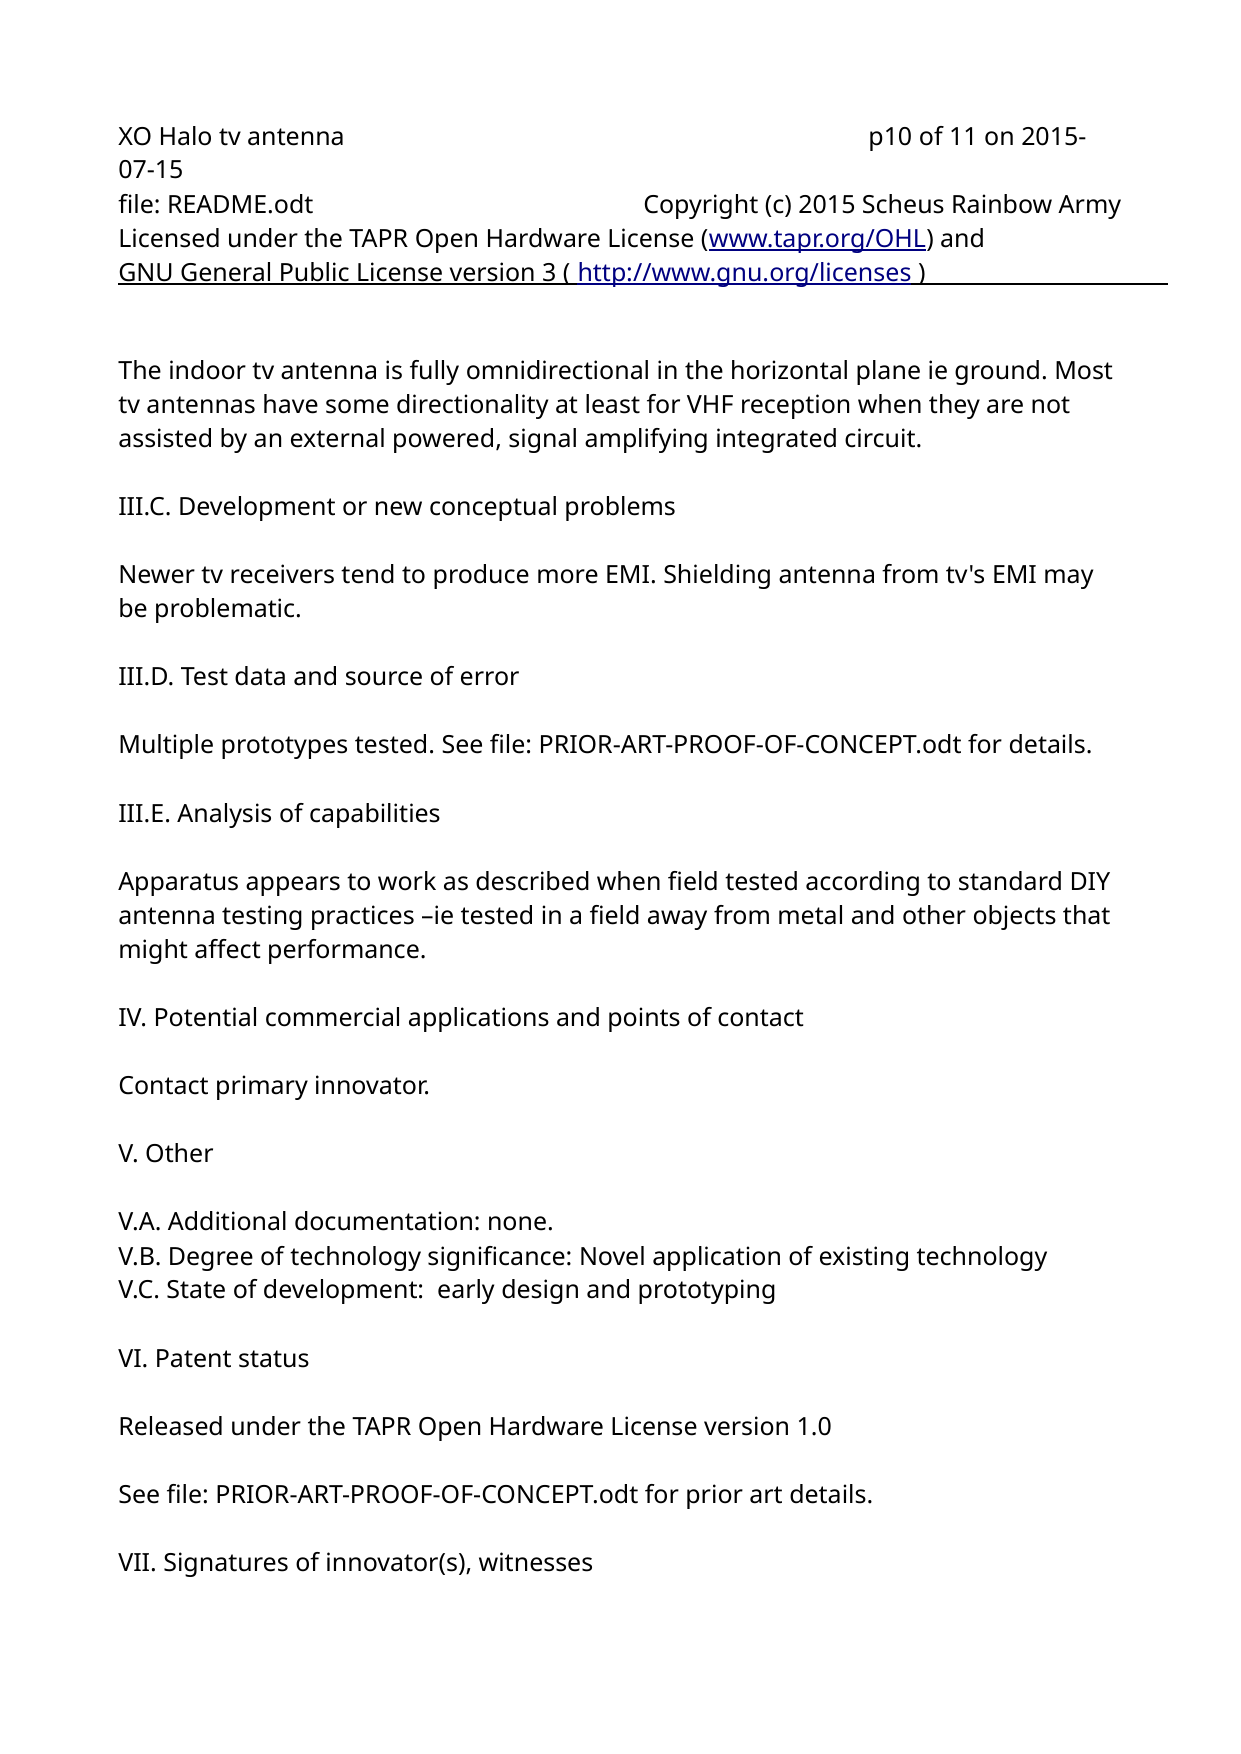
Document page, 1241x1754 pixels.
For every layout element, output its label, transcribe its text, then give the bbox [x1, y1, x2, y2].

text Contact primary innovator. [118, 1068, 1122, 1102]
text See file: PRIOR-ART-PROOF-OF-CONCEPT.odt for prior art details. [118, 1477, 1122, 1511]
text V.A. Additional documentation: none. [118, 1204, 1122, 1238]
text VI. Patent status [118, 1340, 1122, 1374]
text The indoor tv antenna is fully omnidirectional in the horizontal plane ie ground. Most tv antennas have some directionality at least for VHF reception when they are not assisted by an external powered, signal amplifying integrated circuit. [118, 352, 1122, 455]
text IV. Potential commercial applications and points of contact [118, 1000, 1122, 1034]
text Multiple prototypes tested. See file: PRIOR-ART-PROOF-OF-CONCEPT.odt for details. [118, 727, 1122, 761]
text Apparatus appears to work as described when field tested according to standard DIY antenna testing practices –ie tested in a field away from metal and other objects that might affect performance. [118, 863, 1122, 966]
text III.C. Development or new conceptual problems [118, 489, 1122, 523]
text VII. Signatures of innovator(s), witnesses [118, 1545, 1122, 1579]
text III.D. Test data and source of error [118, 659, 1122, 693]
text III.E. Analysis of capabilities [118, 795, 1122, 829]
text V.B. Degree of technology significance: Novel application of existing technology [118, 1238, 1122, 1272]
text Newer tv receivers tend to produce more EMI. Shielding antenna from tv's EMI may be problematic. [118, 557, 1122, 625]
text V.C. State of development: early design and prototyping [118, 1272, 1122, 1306]
text V. Other [118, 1136, 1122, 1170]
text Released under the TAPR Open Hardware License version 1.0 [118, 1408, 1122, 1442]
